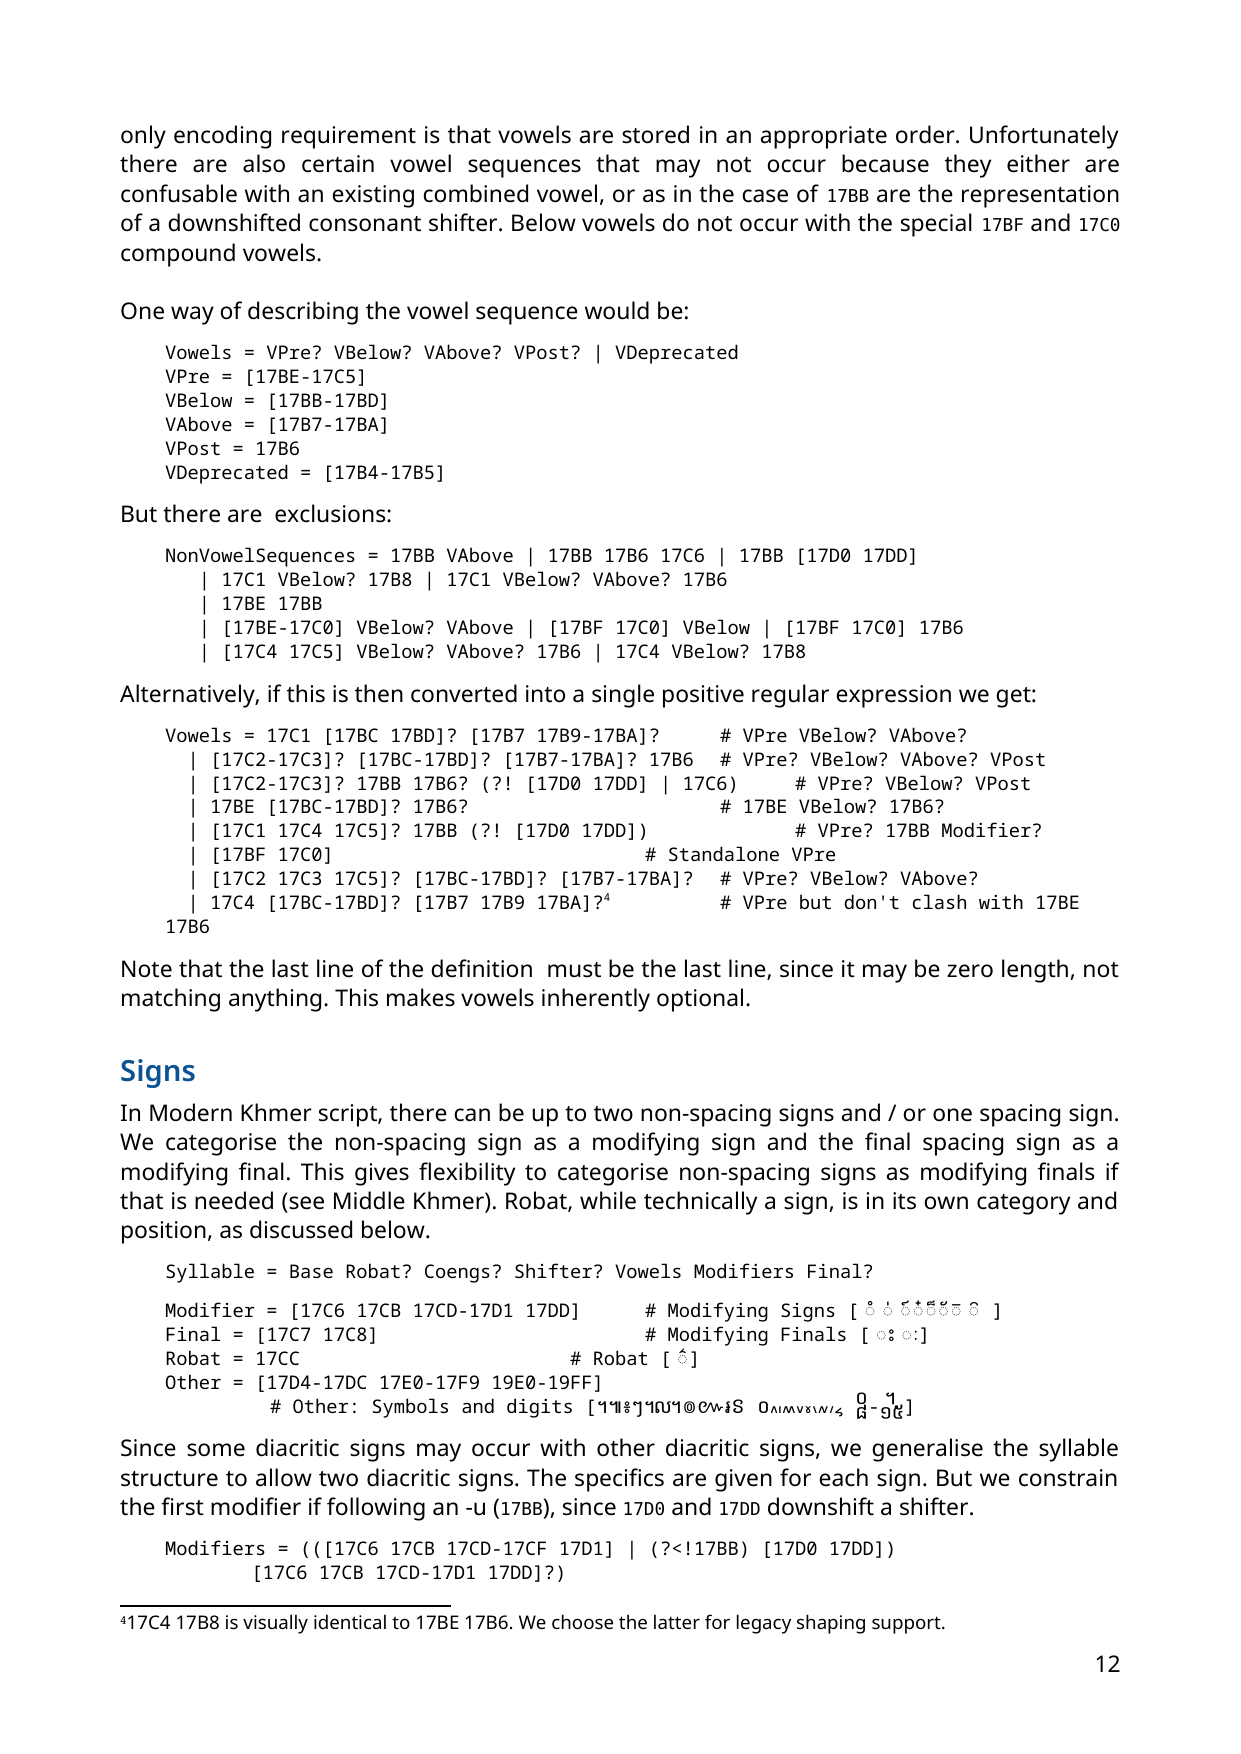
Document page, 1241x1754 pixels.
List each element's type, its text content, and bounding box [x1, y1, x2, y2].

text Vowels = 17C1 [17BC 17BD]? [17B7 17B9-17BA]? # VPre VBelow? VAbove? | [17C2-17C3]? [17BC-17BD]? [17B7-17BA]? 17B6 # VPre? VBelow? VAbove? VPost | [17C2-17C3]? 17BB 17B6? (?! [17D0 17DD] | 17C6) # VPre? VBelow? VPost | 17BE [17BC-17BD]? 17B6? # 17BE VBelow? 17B6? | [17C1 17C4 17C5]? 17BB (?! [17D0 17DD]) # VPre? 17BB Modifier? | [17BF 17C0] # Standalone VPre | [17C2 17C3 17C5]? [17BC-17BD]? [17B7-17BA]? # VPre? VBelow? VAbove? | 17C4 [17BC-17BD]? [17B7 17B9 17BA]? # VPre but don't clash with 17BE 17B6 [165, 723, 1121, 938]
text Vowels = VPre? VBelow? VAbove? VPost? | VDeprecated VPre = [17BE-17C5] VBelow = [17BB-17BD] VAbove = [17B7-17BA] VPost = 17B6 VDeprecated = [17B4-17B5] [165, 341, 1121, 484]
text 17C4 17B8 is visually identical to 17BE 17B6. We choose the latter for legacy shaping support. [120, 1612, 1121, 1633]
text Note that the last line of the definition must be the last line, since it may be zero length, not matching anything. This makes vowels inherently optional. [120, 953, 1121, 1012]
text Since some diacritic signs may occur with other diacritic signs, we generalise the syllable structure to allow two diacritic signs. The specifics are given for each sign. But we constrain the first modifier if following an -u (17BB), since 17D0 and 17DD downshift a shifter. [120, 1433, 1121, 1522]
text In Modern Khmer script, there can be up to two non-spacing signs and / or one spacing sign. We categorise the non-spacing sign as a modifying sign and the final spacing sign as a modifying final. This gives flexibility to categorise non-spacing signs as modifying finals if that is needed (see Middle Khmer). Robat, while technically a sign, is in its own category and position, as discussed below. [120, 1098, 1121, 1245]
subtitle Signs [120, 1050, 1121, 1089]
text Alternatively, if this is then converted into a single positive regular expression we get: [120, 678, 1121, 708]
text Syllable = Base Robat? Coengs? Shifter? Vowels Modifiers Final? [165, 1260, 1121, 1284]
text Modifiers = (([17C6 17CB 17CD-17CF 17D1] | (?<!17BB) [17D0 17DD]) [17C6 17CB 17CD-17D1 17DD]?) [165, 1537, 1121, 1584]
text But there are exclusions: [120, 499, 1121, 529]
text only encoding requirement is that vowels are stored in an appropriate order. Unfortunately there are also certain vowel sequences that may not occur because they either are confusable with an existing combined vowel, or as in the case of 17BB are the representation of a downshifted consonant shifter. Below vowels do not occur with the special 17BF and 17C0 compound vowels. [120, 120, 1121, 267]
text One way of describing the vowel sequence would be: [120, 296, 1121, 326]
text Modifier = [17C6 17CB 17CD-17D1 17DD] # Modifying Signs [ ំ ់ ៍​៎​៏​័​៑ ៝ ] Final = [17C7 17C8] # Modifying Finals [ ះ ៈ] Robat = 17CC # Robat [ ៌] Other = [17D4-17DC 17E0-17F9 19E0-19FF] # Other: Symbols and digits [។៕៖ៗ៘៙៚៛ៜ ០៱៲៳៴៵៶៷៸៹ ᧠-᧿] [165, 1299, 1121, 1418]
text NonVowelSequences = 17BB VAbove | 17BB 17B6 17C6 | 17BB [17D0 17DD] | 17C1 VBelow? 17B8 | 17C1 VBelow? VAbove? 17B6 | 17BE 17BB | [17BE-17C0] VBelow? VAbove | [17BF 17C0] VBelow | [17BF 17C0] 17B6 | [17C4 17C5] VBelow? VAbove? 17B6 | 17C4 VBelow? 17B8 [165, 544, 1121, 663]
